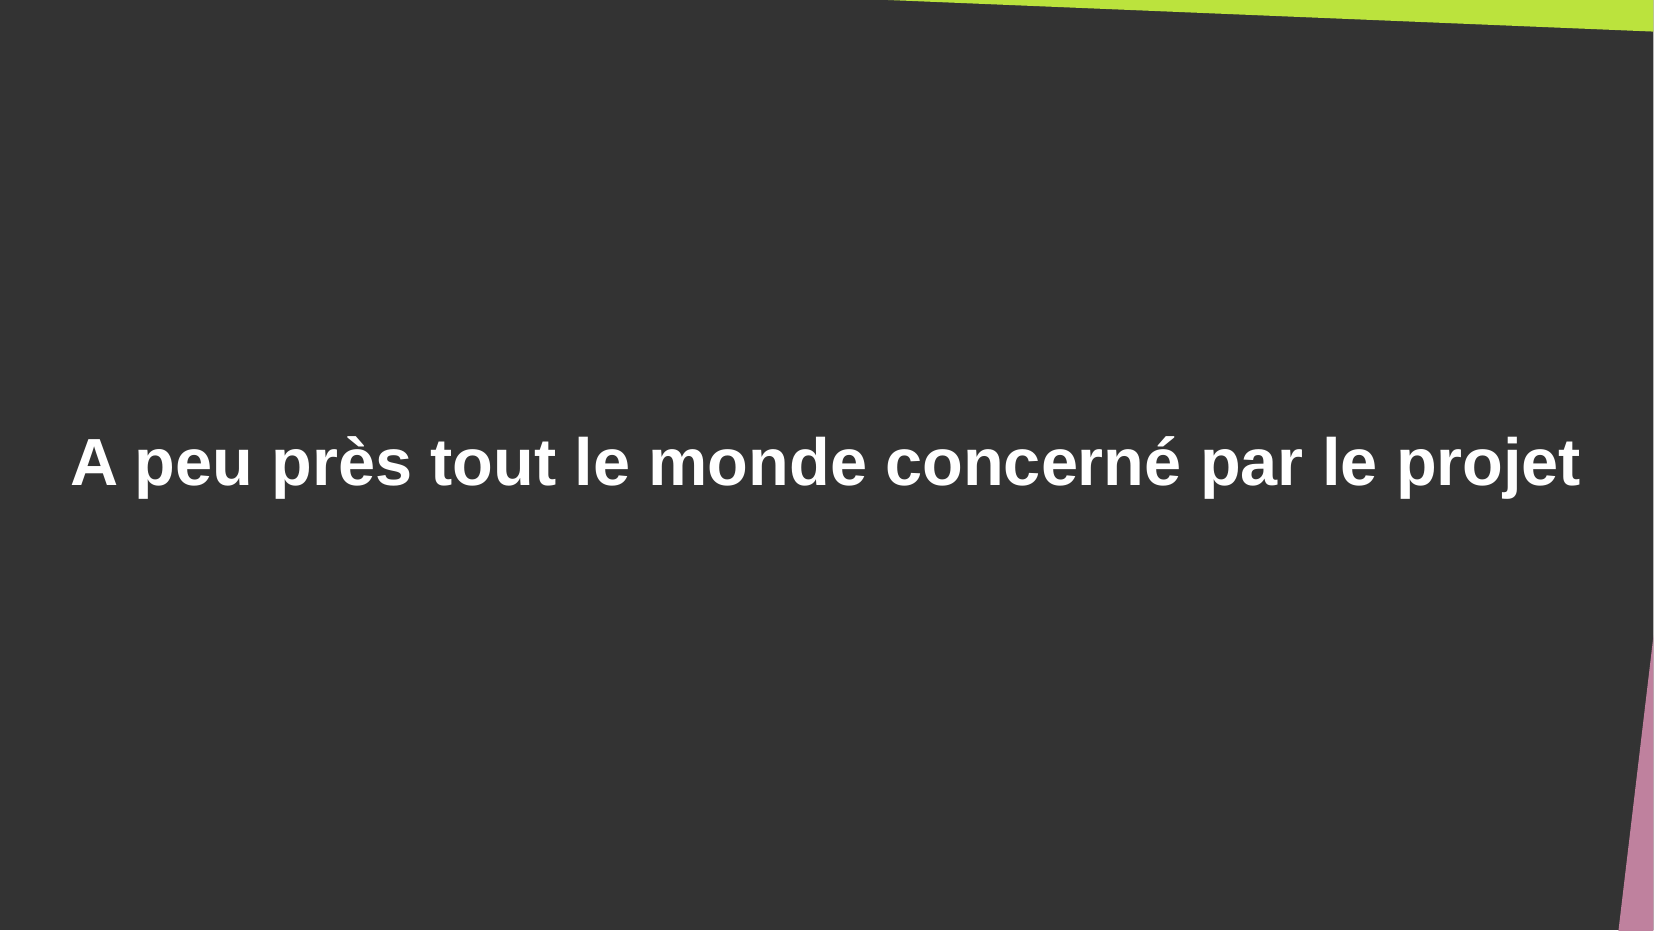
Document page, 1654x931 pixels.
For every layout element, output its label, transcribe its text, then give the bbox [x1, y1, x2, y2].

title A peu près tout le monde concerné par le projet [31, 424, 1622, 506]
text_box [1618, 631, 1654, 931]
text_box [888, 0, 1654, 32]
